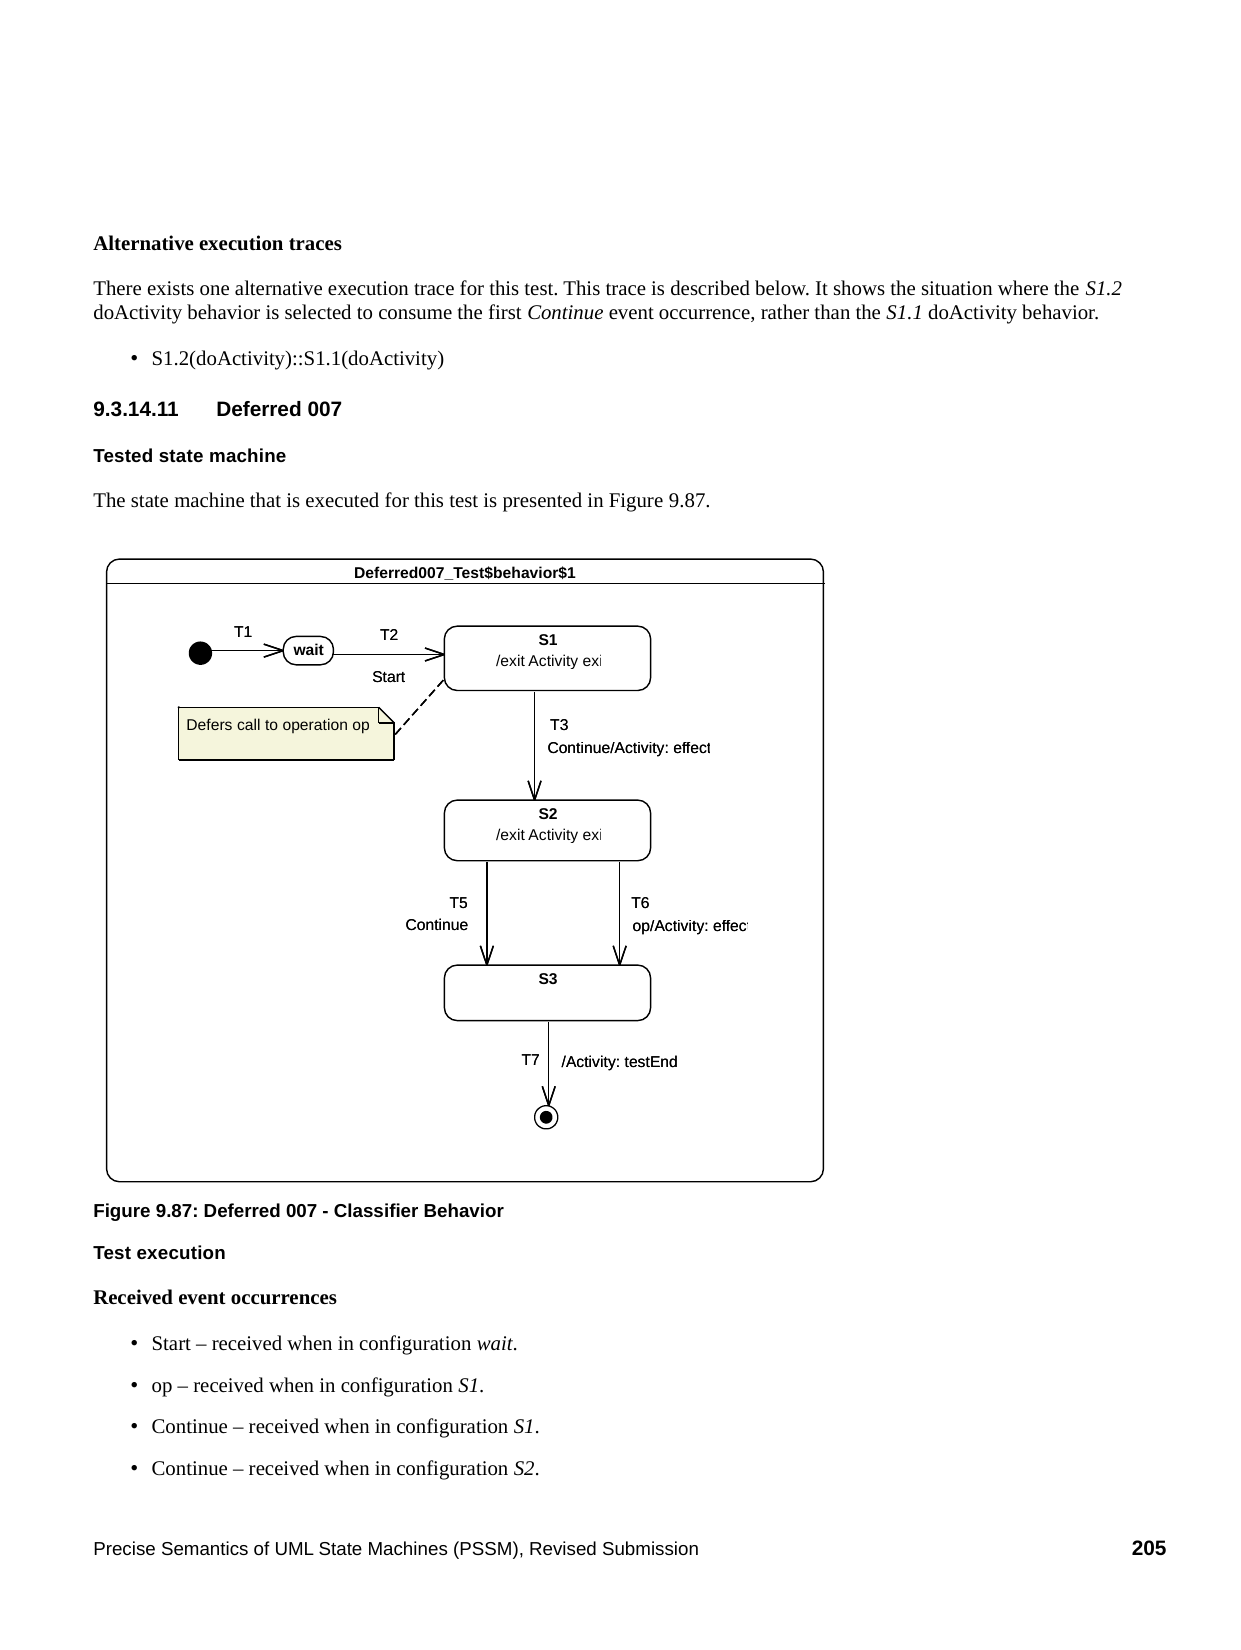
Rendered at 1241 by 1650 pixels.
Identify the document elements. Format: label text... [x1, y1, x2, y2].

subtitle Test execution [93, 533, 1164, 1264]
text Alternative execution traces [93, 231, 1164, 255]
list Continue – received when in configuration S1. [131, 1413, 1164, 1438]
text Figure 9.87: Deferred 007 - Classifier Behavior [93, 546, 838, 1221]
list Continue – received when in configuration S2. [131, 1455, 1164, 1480]
subtitle Deferred 007 [93, 395, 1164, 420]
text The state machine that is executed for this test is presented in Figure 9.87. [93, 488, 1164, 512]
list Start – received when in configuration wait. [131, 1330, 1164, 1355]
text Received event occurrences [93, 1285, 1164, 1309]
text There exists one alternative execution trace for this test. This trace is described below. It shows the situation where the S1.2 doActivity behavior is selected to consume the first Continue event occurrence, rather than the S1.1 doActivity behavior. [93, 276, 1164, 324]
list S1.2(doActivity)::S1.1(doActivity) [131, 345, 1164, 370]
list op – received when in configuration S1. [131, 1372, 1164, 1397]
subtitle Tested state machine [93, 445, 1164, 467]
